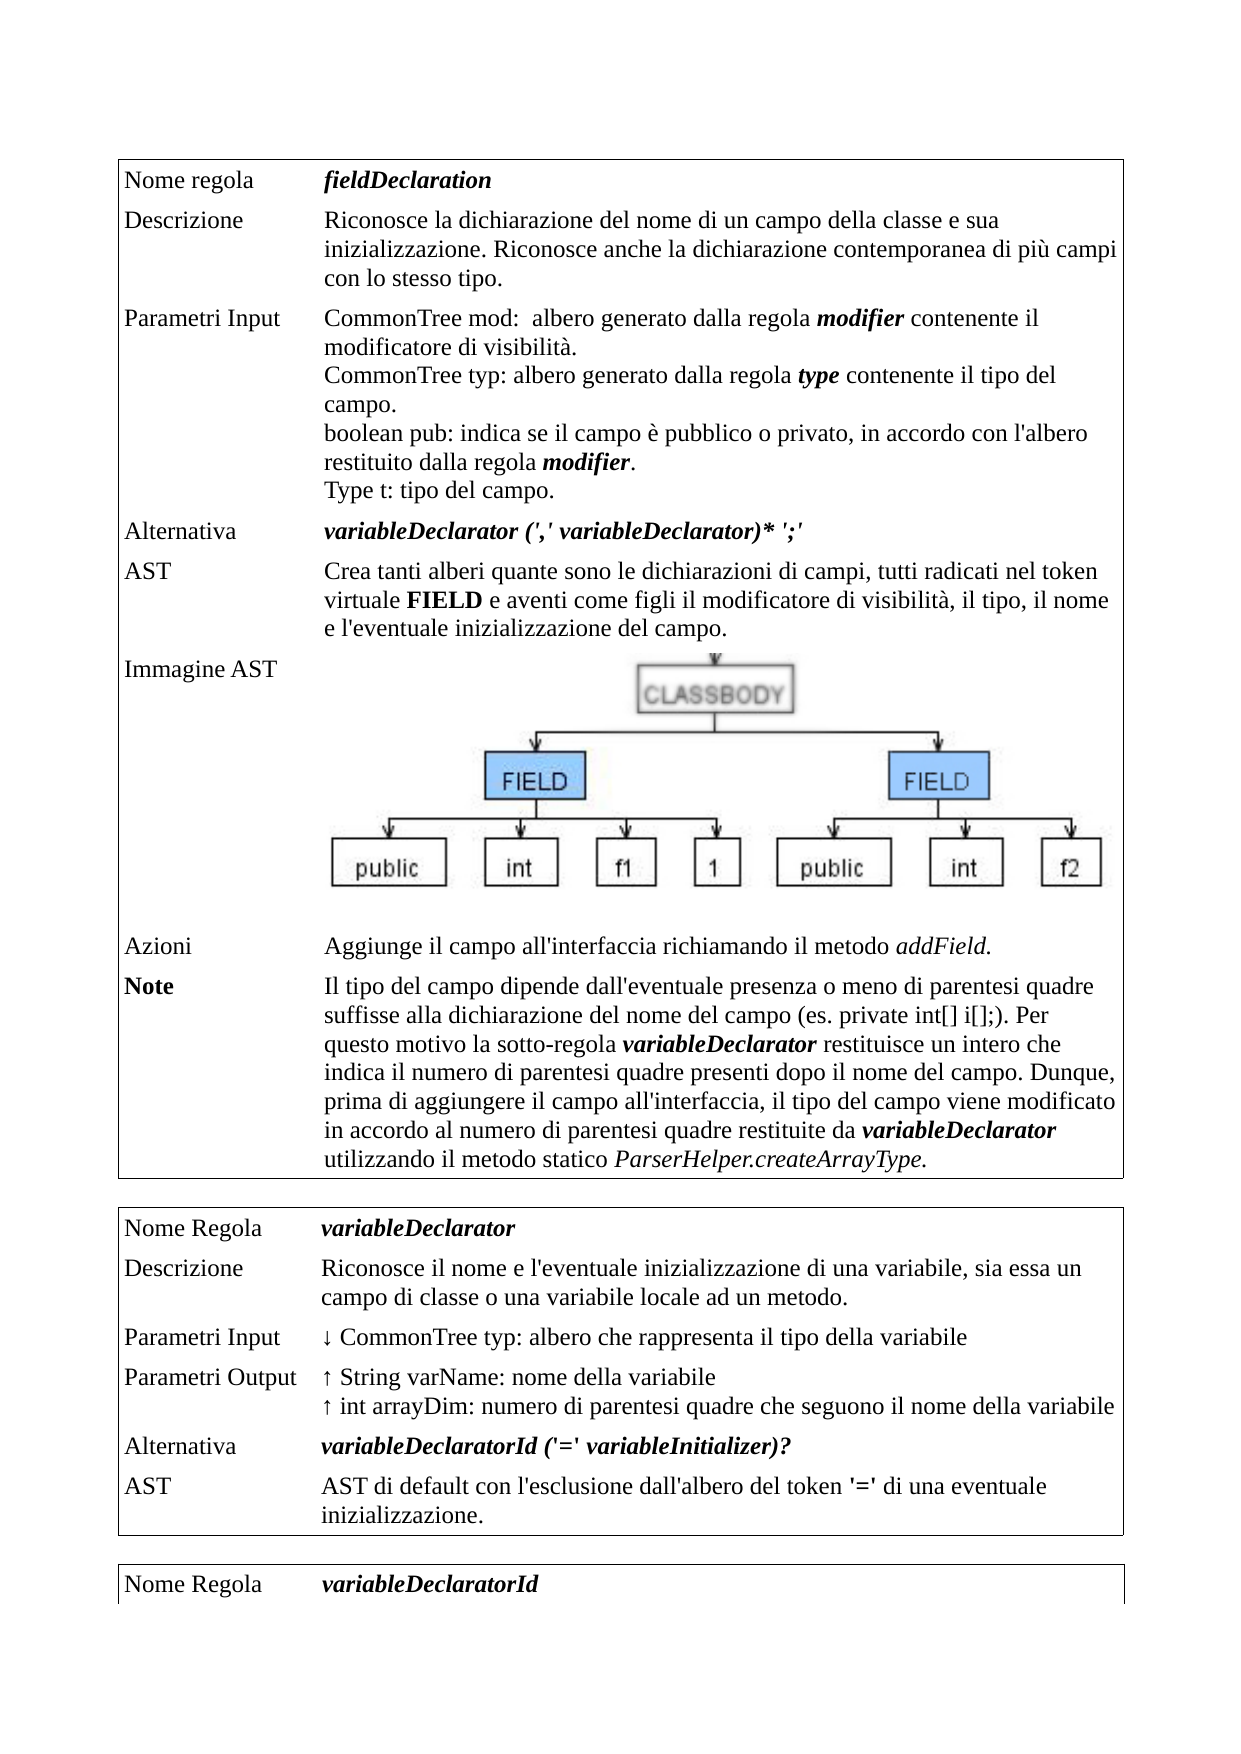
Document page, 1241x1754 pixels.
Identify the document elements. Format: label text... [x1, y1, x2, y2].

table_cell variableDeclarator (',' variableDeclarator)* ';' [318, 510, 1123, 550]
table_cell Aggiunge il campo all'interfaccia richiamando il metodo addField. [318, 925, 1123, 965]
table_cell Note [119, 965, 318, 1178]
table_header Nome regola [119, 160, 318, 200]
table_cell AST di default con l'esclusione dall'albero del token '=' di una eventuale inizializzazione. [315, 1466, 1123, 1534]
table_cell Parametri Input [119, 298, 318, 510]
table_cell Il tipo del campo dipende dall'eventuale presenza o meno di parentesi quadre suffisse alla dichiarazione del nome del campo (es. private int[] i[];). Per questo motivo la sotto-regola variableDeclarator restituisce un intero che indica il numero di parentesi quadre presenti dopo il nome del campo. Dunque, prima di aggiungere il campo all'interfaccia, il tipo del campo viene modificato in accordo al numero di parentesi quadre restituite da variableDeclarator utilizzando il metodo statico ParserHelper.createArrayType. [318, 965, 1123, 1178]
table_cell AST [119, 1466, 315, 1534]
table_cell Riconosce la dichiarazione del nome di un campo della classe e sua inizializzazione. Riconosce anche la dichiarazione contemporanea di più campi con lo stesso tipo. [318, 200, 1123, 297]
table_header variableDeclaratorId [316, 1565, 1124, 1604]
table_cell Immagine AST [119, 648, 318, 925]
table_cell Riconosce il nome e l'eventuale inizializzazione di una variabile, sia essa un campo di classe o una variabile locale ad un metodo. [315, 1247, 1123, 1316]
table_header Nome Regola [119, 1565, 316, 1604]
table_header variableDeclarator [315, 1208, 1123, 1247]
table_cell Alternativa [119, 1425, 315, 1466]
table_cell variableDeclaratorId ('=' variableInitializer)? [315, 1425, 1123, 1466]
table_cell Alternativa [119, 510, 318, 550]
table_header fieldDeclaration [318, 160, 1123, 200]
table_cell AST [119, 550, 318, 648]
table_cell Parametri Input [119, 1316, 315, 1356]
table_cell CommonTree mod: albero generato dalla regola modifier contenente il modificatore di visibilità. CommonTree typ: albero generato dalla regola type contenente il tipo del campo. boolean pub: indica se il campo è pubblico o privato, in accordo con l'albero restituito dalla regola modifier. Type t: tipo del campo. [318, 298, 1123, 510]
table_cell Azioni [119, 925, 318, 965]
picture [324, 653, 1118, 891]
table_cell Descrizione [119, 200, 318, 297]
table_cell Parametri Output [119, 1356, 315, 1425]
table_cell [318, 648, 1123, 925]
table_cell ↑ String varName: nome della variabile ↑ int arrayDim: numero di parentesi quadre che seguono il nome della variabile [315, 1356, 1123, 1425]
table_cell Descrizione [119, 1247, 315, 1316]
table_cell Crea tanti alberi quante sono le dichiarazioni di campi, tutti radicati nel token virtuale FIELD e aventi come figli il modificatore di visibilità, il tipo, il nome e l'eventuale inizializzazione del campo. [318, 550, 1123, 648]
table_cell ↓ CommonTree typ: albero che rappresenta il tipo della variabile [315, 1316, 1123, 1356]
table_header Nome Regola [119, 1208, 315, 1247]
